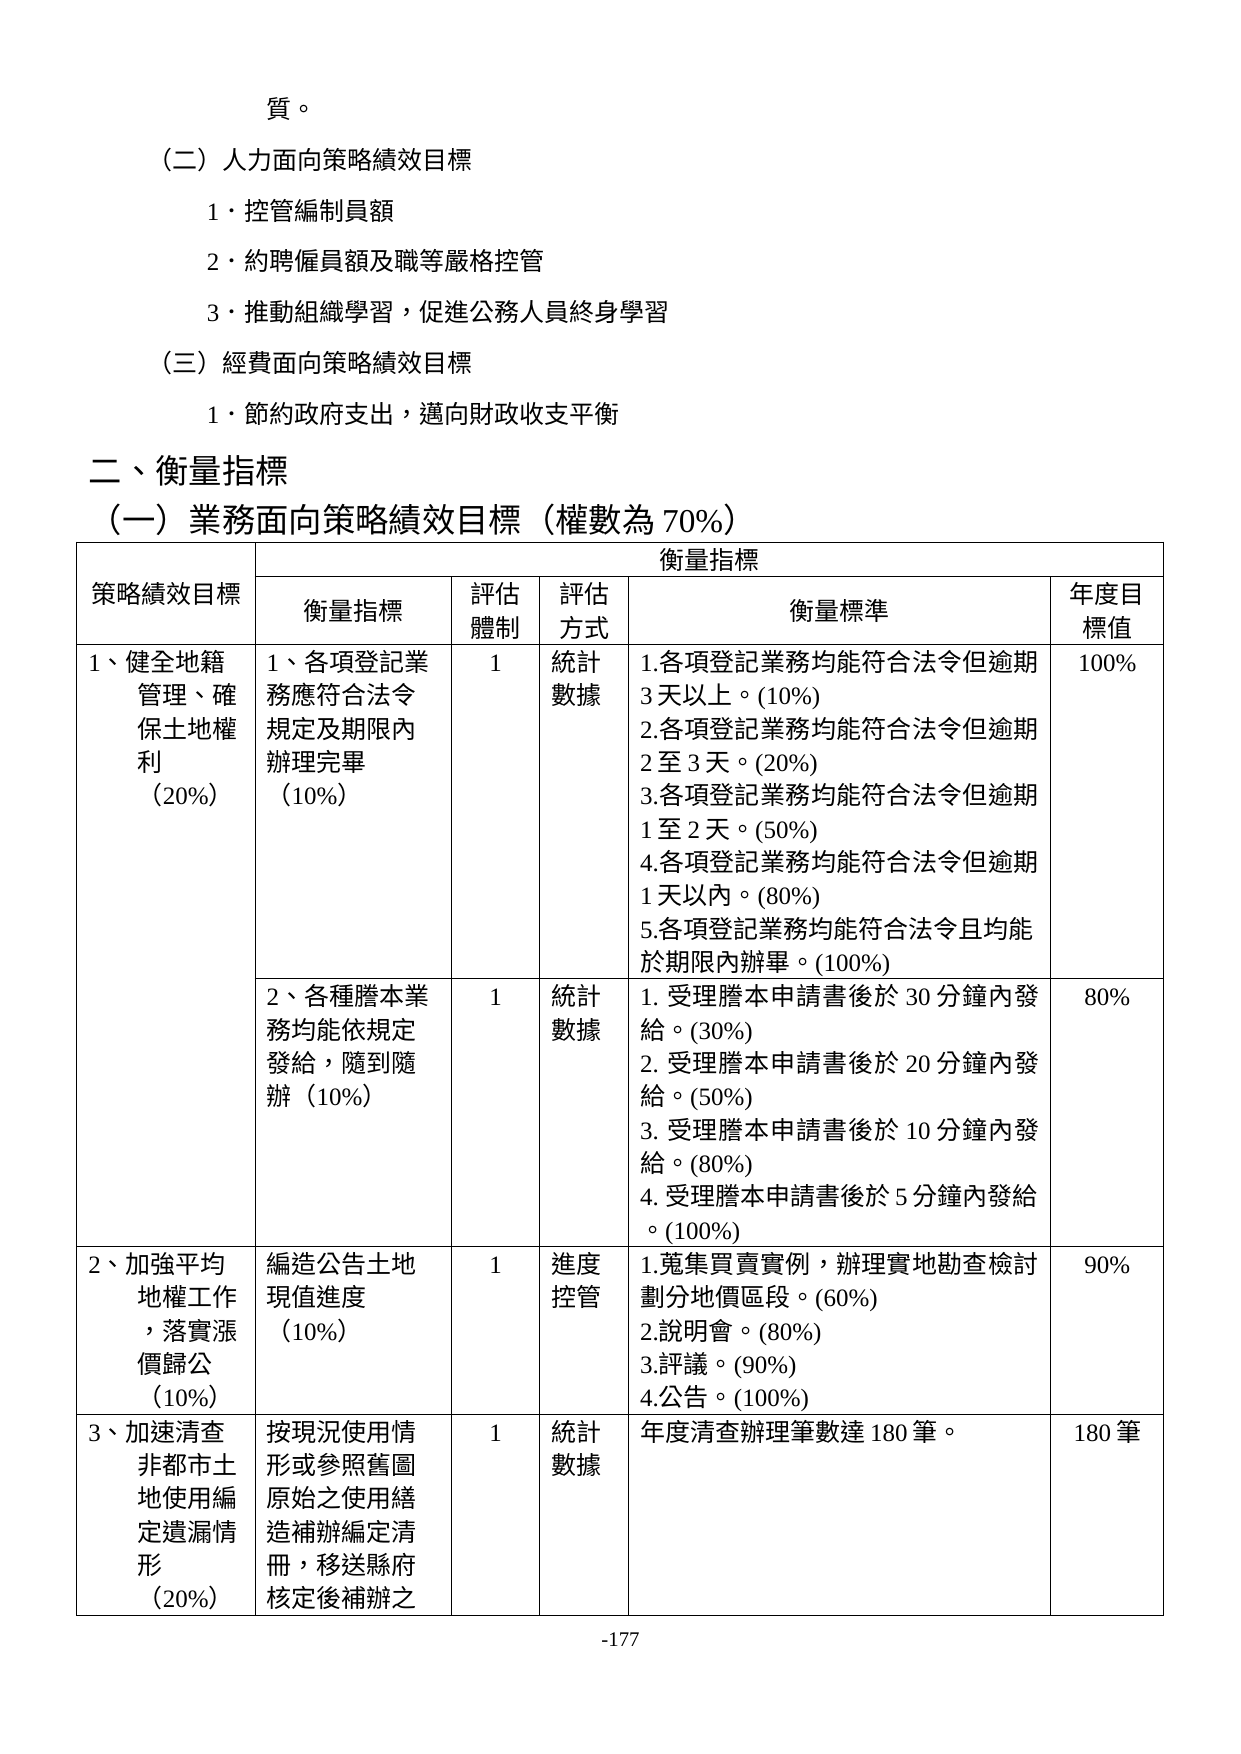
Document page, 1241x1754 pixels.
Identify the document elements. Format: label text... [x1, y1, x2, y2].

table_cell 按現況使用情形或參照舊圖原始之使用繕造補辦編定清冊，移送縣府核定後補辦之 [256, 1415, 451, 1614]
text 二、衡量指標 [88, 445, 1152, 493]
table_header 策略績效目標 [77, 543, 255, 644]
list 節約政府支出，邁向財政收支平衡 [207, 394, 1152, 431]
list 約聘僱員額及職等嚴格控管 [207, 242, 1152, 278]
table_cell 1.各項登記業務均能符合法令但逾期3天以上。(10%) 2.各項登記業務均能符合法令但逾期2至3天。(20%) 3.各項登記業務均能符合法令但逾期1至2天。(50%) 4.各項登記業務均能符合法令但逾期1天以內。(80%) 5.各項登記業務均能符合法令且均能於期限內辦畢。(100%) [629, 645, 1050, 978]
table_cell 衡量標準 [629, 577, 1050, 644]
table_cell 統計數據 [540, 645, 628, 978]
table_cell 評估體制 [452, 577, 539, 644]
table_cell 1. 受理謄本申請書後於30分鐘內發給。(30%) 2. 受理謄本申請書後於20分鐘內發給。(50%) 3. 受理謄本申請書後於10分鐘內發給。(80%) 4. 受理謄本申請書後於5分鐘內發給。(100%) [629, 979, 1050, 1246]
table_cell 進度控管 [540, 1247, 628, 1413]
table_cell 180筆 [1051, 1415, 1163, 1614]
table_cell 年度目標值 [1051, 577, 1163, 644]
table_cell 90% [1051, 1247, 1163, 1413]
text 質。 [266, 89, 1152, 126]
table_cell 統計數據 [540, 1415, 628, 1614]
table_cell [77, 978, 255, 1246]
table_cell 評估方式 [540, 577, 628, 644]
list 推動組織學習，促進公務人員終身學習 [207, 293, 1152, 329]
table_cell 1 [452, 645, 539, 978]
table_cell 健全地籍管理、確保土地權利（20%） [77, 645, 255, 978]
table_cell 100% [1051, 645, 1163, 978]
list 控管編制員額 [207, 191, 1152, 227]
table_cell 1 [452, 1415, 539, 1614]
table_cell 年度清查辦理筆數達180筆。 [629, 1415, 1050, 1614]
table_cell 加速清查非都市土地使用編定遺漏情形（20%） [77, 1415, 255, 1614]
table_cell 統計數據 [540, 979, 628, 1246]
text （三）經費面向策略績效目標 [148, 343, 1152, 380]
text （一）業務面向策略績效目標（權數為70%） [88, 493, 1152, 542]
text （二）人力面向策略績效目標 [148, 140, 1152, 176]
table_cell 1、各項登記業務應符合法令規定及期限內辦理完畢（10%） [256, 645, 451, 978]
table_header 衡量指標 [256, 543, 1163, 576]
table_cell 1 [452, 979, 539, 1246]
table_cell 加強平均地權工作，落實漲價歸公（10%） [77, 1247, 255, 1413]
table_cell 編造公告土地現值進度（10%） [256, 1247, 451, 1413]
table_cell 80% [1051, 979, 1163, 1246]
table_cell 衡量指標 [256, 577, 451, 644]
table_cell 2、各種謄本業務均能依規定發給，隨到隨辦（10%） [256, 979, 451, 1246]
table_cell 1 [452, 1247, 539, 1413]
table_cell 1.蒐集買賣實例，辦理實地勘查檢討劃分地價區段。(60%) 2.說明會。(80%) 3.評議。(90%) 4.公告。(100%) [629, 1247, 1050, 1413]
